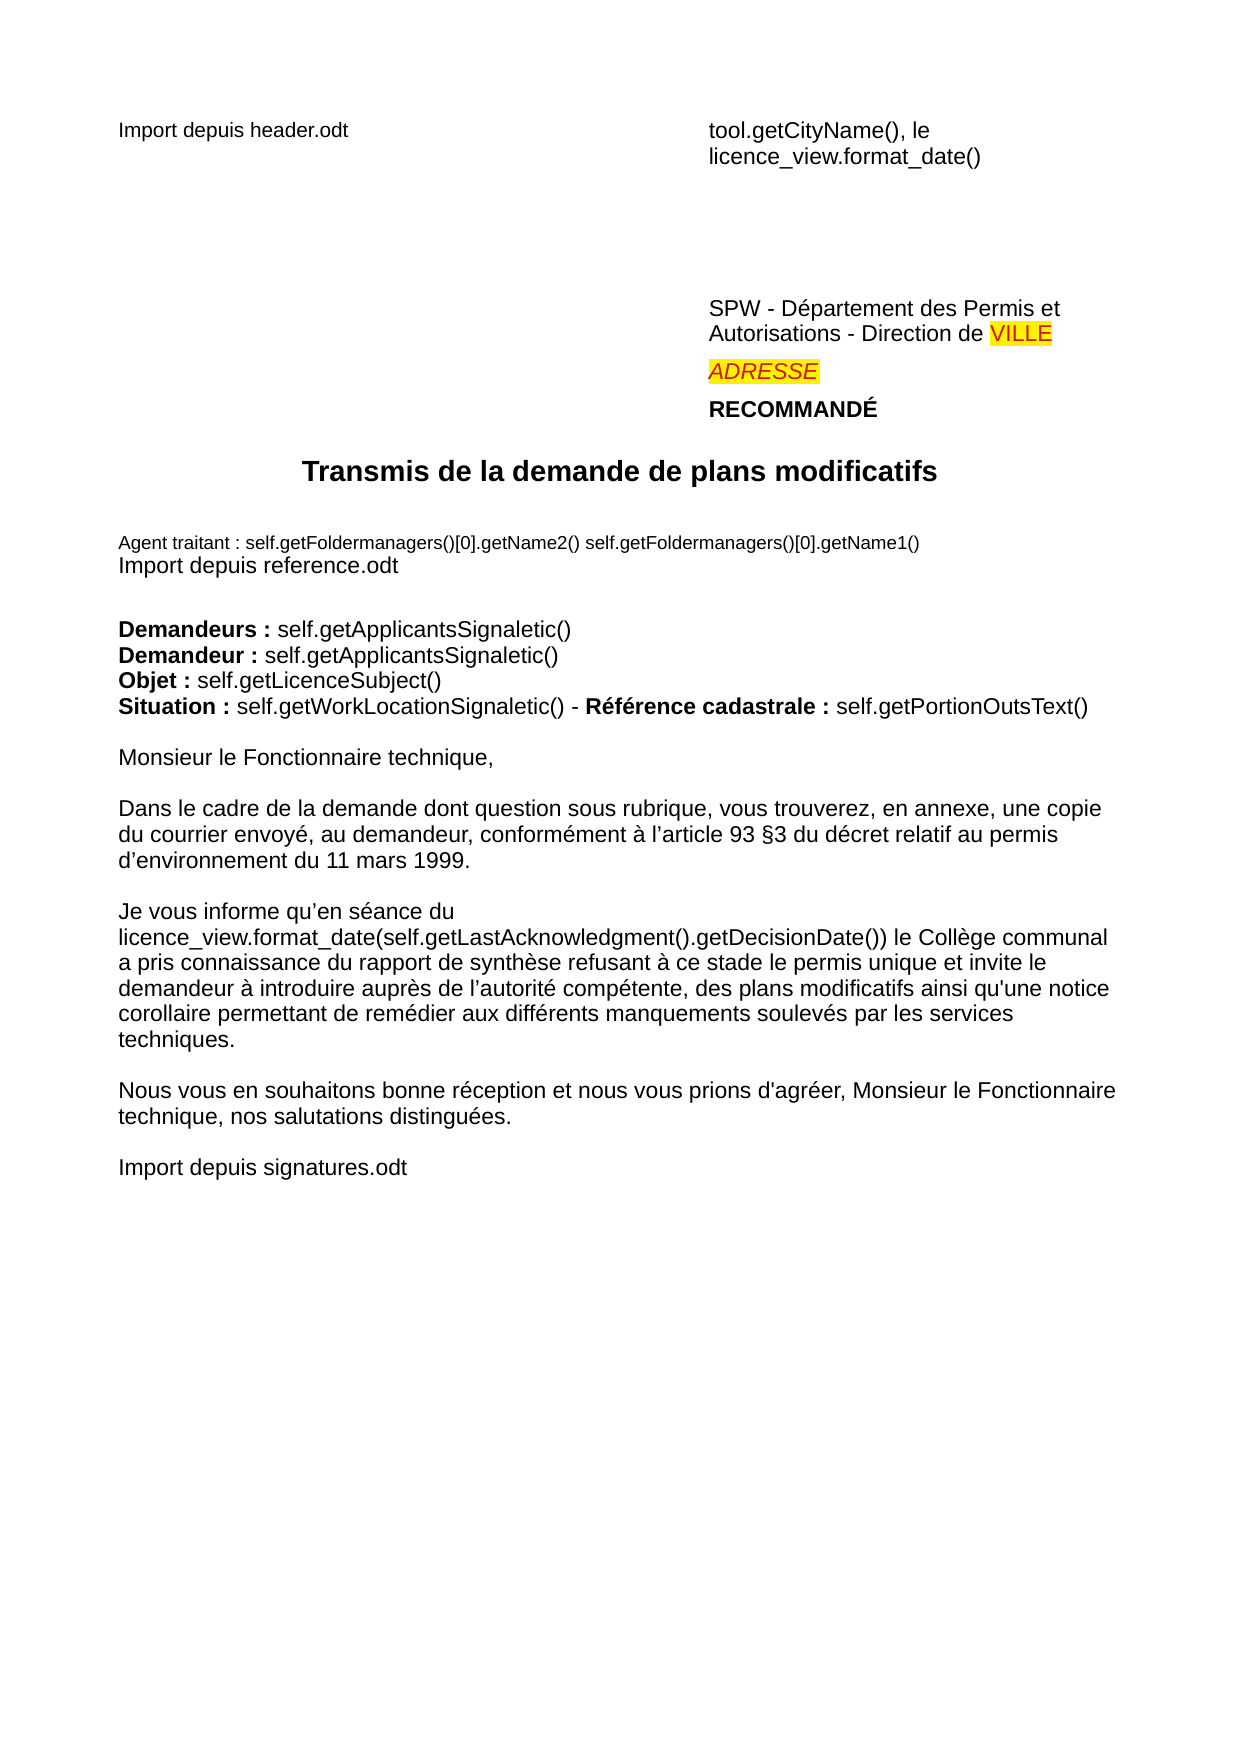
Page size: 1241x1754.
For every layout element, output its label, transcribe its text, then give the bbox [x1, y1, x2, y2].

text Agent traitant : self.getFoldermanagers()[0].getName2() self.getFoldermanagers()[0].getName1() [118, 532, 1122, 553]
text Objet : self.getLicenceSubject() [118, 668, 1122, 694]
title Transmis de la demande de plans modificatifs [118, 455, 1122, 488]
table_header tool.getCityName(), le licence_view.format_date() SPW - Département des Permis et Autorisations - Direction de VILLE ADRESSE RECOMMANDÉ [709, 118, 1123, 423]
text Monsieur le Fonctionnaire technique, [118, 745, 1122, 771]
text Nous vous en souhaitons bonne réception et nous vous prions d'agréer, Monsieur le Fonctionnaire technique, nos salutations distinguées. [118, 1078, 1122, 1129]
table_header Import depuis header.odt [118, 118, 708, 423]
text Situation : self.getWorkLocationSignaletic() - Référence cadastrale : self.getPortionOutsText() [118, 694, 1122, 719]
text Je vous informe qu’en séance du licence_view.format_date(self.getLastAcknowledgment().getDecisionDate()) le Collège communal a pris connaissance du rapport de synthèse refusant à ce stade le permis unique et invite le demandeur à introduire auprès de l’autorité compétente, des plans modificatifs ainsi qu'une notice corollaire permettant de remédier aux différents manquements soulevés par les services techniques. [118, 899, 1122, 1052]
text Demandeurs : self.getApplicantsSignaletic() [118, 617, 1122, 642]
text Import depuis signatures.odt [118, 1155, 1122, 1181]
text Import depuis reference.odt [118, 553, 1122, 579]
text Dans le cadre de la demande dont question sous rubrique, vous trouverez, en annexe, une copie du courrier envoyé, au demandeur, conformément à l’article 93 §3 du décret relatif au permis d’environnement du 11 mars 1999. [118, 796, 1122, 873]
text Demandeur : self.getApplicantsSignaletic() [118, 642, 1122, 668]
